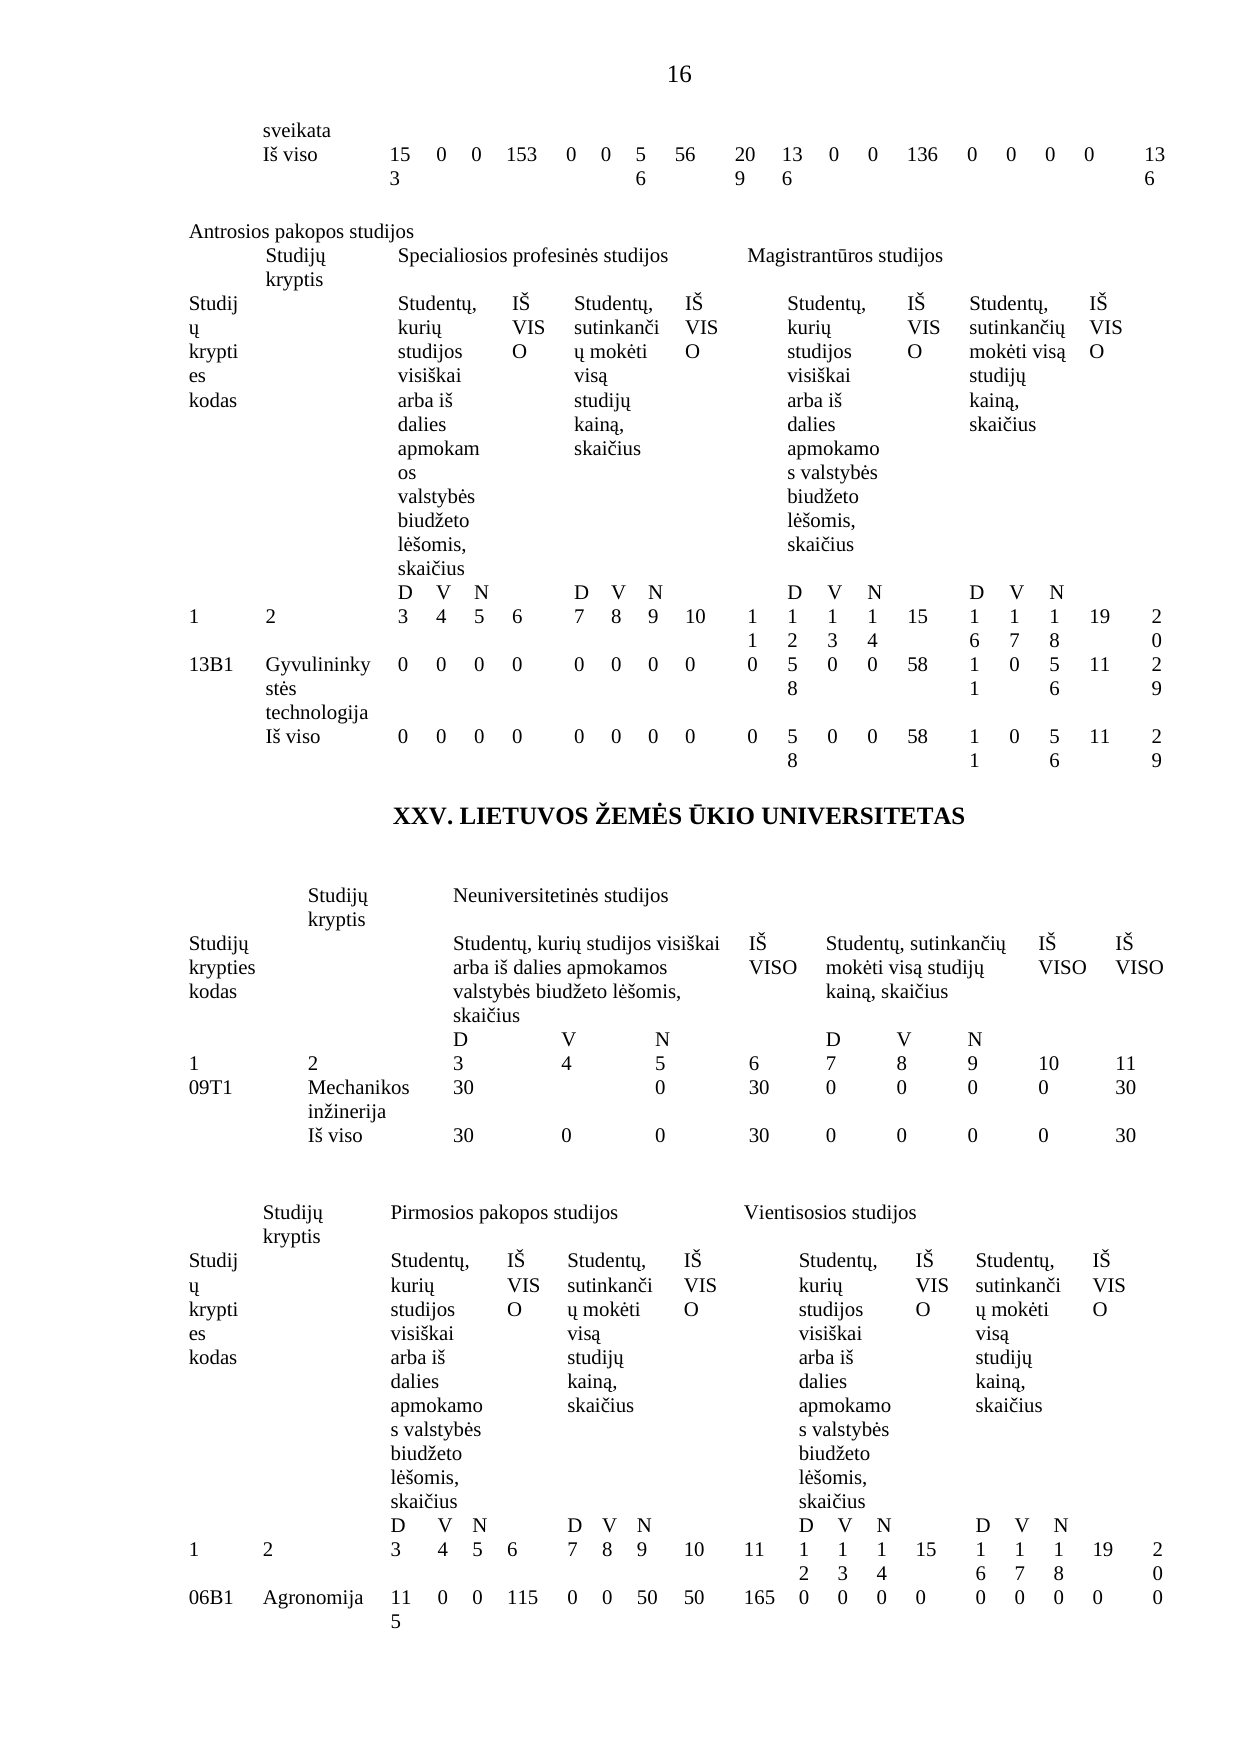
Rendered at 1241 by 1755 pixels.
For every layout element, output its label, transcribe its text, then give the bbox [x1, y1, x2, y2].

table_cell 153 [378, 142, 425, 190]
table_cell [1034, 118, 1073, 142]
table_cell 56 [663, 142, 723, 190]
table_cell 11 [733, 1537, 787, 1585]
table_cell 5 [461, 1537, 496, 1585]
table_cell V [600, 580, 637, 604]
table_cell 6 [737, 1051, 814, 1075]
table_cell 16 [964, 1537, 1003, 1585]
table_cell [378, 118, 425, 142]
table_cell [1141, 1249, 1181, 1513]
table_cell 0 [674, 724, 736, 772]
table_cell 0 [814, 1075, 885, 1123]
table_cell 0 [501, 724, 563, 772]
table_cell Studentų, sutinkančių mokėti visą studijų kainą, skaičius [556, 1249, 672, 1513]
table_cell [254, 291, 386, 580]
table_cell [733, 1513, 787, 1537]
table_cell 115 [379, 1585, 426, 1633]
table_cell Studentų, kurių studijos visiškai arba iš dalies apmokamos valstybės biudžeto lėšomis, skaičius [787, 1249, 904, 1513]
table_cell 30 [442, 1075, 550, 1123]
table_cell 17 [1003, 1537, 1042, 1585]
table_header [177, 859, 1181, 883]
table_cell [736, 291, 776, 580]
table_cell 0 [386, 652, 424, 724]
table_cell 13B1 [177, 652, 254, 724]
table_cell 0 [1027, 1075, 1104, 1123]
table_cell N [461, 1513, 496, 1537]
table_cell [1078, 243, 1140, 291]
table_cell 11 [1104, 1051, 1181, 1075]
table_cell 8 [591, 1537, 625, 1585]
table_cell 8 [885, 1051, 956, 1075]
table_cell [995, 118, 1034, 142]
table_cell 10 [1027, 1051, 1104, 1075]
table_cell 0 [814, 1124, 885, 1147]
table_cell 4 [426, 1537, 461, 1585]
table_cell 0 [563, 724, 599, 772]
table_cell 0 [555, 142, 589, 190]
table_cell [1140, 580, 1181, 604]
table_cell 11 [736, 604, 776, 652]
table_cell IŠ VISO [501, 291, 563, 580]
table_cell 0 [460, 142, 494, 190]
table_cell 11 [1078, 652, 1140, 724]
table_cell Studijų krypties kodas [177, 1249, 251, 1513]
table_cell 13 [816, 604, 856, 652]
table_cell 10 [674, 604, 736, 652]
table_cell 8 [600, 604, 637, 652]
table_cell 0 [816, 724, 856, 772]
table_cell 0 [956, 1075, 1027, 1123]
table_cell 3 [386, 604, 424, 652]
table_cell Studentų, kurių studijos visiškai arba iš dalies apmokamos valstybės biudžeto lėšomis, skaičius [379, 1249, 496, 1513]
table_cell 18 [1038, 604, 1078, 652]
table_cell 0 [956, 142, 994, 190]
table_cell 0 [463, 652, 501, 724]
table_cell 153 [495, 142, 554, 190]
table_cell [555, 118, 589, 142]
table_cell 19 [1081, 1537, 1141, 1585]
table_cell 0 [826, 1585, 865, 1633]
table_cell 0 [386, 724, 424, 772]
table_cell [1027, 1027, 1104, 1051]
table_cell Agronomija [251, 1585, 379, 1633]
table_cell 7 [556, 1537, 591, 1585]
table_header Antrosios pakopos studijos [177, 219, 1181, 243]
table_cell 0 [1034, 142, 1073, 190]
table_cell [251, 1513, 379, 1537]
table_cell 0 [637, 724, 673, 772]
table_cell V [550, 1027, 643, 1051]
table_cell IŠ VISO [1104, 931, 1181, 1027]
table_cell Specialiosios profesinės studijos [386, 243, 736, 291]
table_cell Studijų kryptis [296, 883, 442, 931]
table_cell V [1003, 1513, 1042, 1537]
table_cell IŠ VISO [1027, 931, 1104, 1027]
table_cell 11 [1078, 724, 1140, 772]
table_cell 13 [826, 1537, 865, 1585]
table_cell 9 [637, 604, 673, 652]
table_cell 9 [956, 1051, 1027, 1075]
table_cell Studentų, sutinkančių mokėti visą studijų kainą, skaičius [563, 291, 673, 580]
table_cell [177, 1200, 251, 1248]
table_cell [177, 1513, 251, 1537]
table_cell N [856, 580, 896, 604]
table_cell V [885, 1027, 956, 1051]
table_cell Magistrantūros studijos [736, 243, 1078, 291]
table_cell Studentų, sutinkančių mokėti visą studijų kainą, skaičius [814, 931, 1027, 1027]
table_cell [736, 580, 776, 604]
table_cell 136 [1133, 142, 1181, 190]
table_cell [254, 580, 386, 604]
table_cell 58 [776, 724, 816, 772]
table_cell IŠ VISO [904, 1249, 964, 1513]
table_cell Studijų kryptis [251, 1200, 379, 1248]
table_cell Studentų, sutinkančių mokėti visą studijų kainą, skaičius [958, 291, 1078, 580]
table_cell [896, 580, 958, 604]
table_cell Studijų krypties kodas [177, 291, 254, 580]
table_cell D [386, 580, 424, 604]
table_cell 2 [251, 1537, 379, 1585]
table_cell 0 [556, 1585, 591, 1633]
table_cell 0 [461, 1585, 496, 1633]
table_cell [1133, 118, 1181, 142]
table_cell 11 [958, 724, 998, 772]
table_cell 30 [442, 1124, 550, 1147]
table_cell 58 [896, 724, 958, 772]
table_cell 209 [723, 142, 770, 190]
table_cell 09T1 [177, 1075, 296, 1123]
table_cell 0 [885, 1075, 956, 1123]
table_cell 0 [956, 1124, 1027, 1147]
table_cell 0 [426, 1585, 461, 1633]
table_cell 6 [496, 1537, 556, 1585]
table_cell 11 [958, 652, 998, 724]
table_cell 0 [600, 652, 637, 724]
table_cell 0 [589, 142, 624, 190]
table_cell [737, 1027, 814, 1051]
table_cell 30 [737, 1124, 814, 1147]
table_cell Iš viso [296, 1124, 442, 1147]
table_cell D [814, 1027, 885, 1051]
table_cell D [556, 1513, 591, 1537]
table_cell Neuniversitetinės studijos [442, 883, 1181, 931]
table_cell 0 [501, 652, 563, 724]
table_cell 16 [958, 604, 998, 652]
table_cell 0 [998, 724, 1038, 772]
table_cell 115 [496, 1585, 556, 1633]
table_cell [550, 1075, 643, 1123]
table_cell Pirmosios pakopos studijos [379, 1200, 732, 1248]
table_cell 1 [177, 604, 254, 652]
table_cell [1140, 243, 1181, 291]
table_cell 2 [296, 1051, 442, 1075]
table_cell 0 [674, 652, 736, 724]
table_cell 7 [814, 1051, 885, 1075]
table_cell 58 [896, 652, 958, 724]
table_cell 0 [736, 652, 776, 724]
table_cell 165 [733, 1585, 787, 1633]
table_cell N [644, 1027, 737, 1051]
table_cell [856, 118, 895, 142]
table_cell 29 [1140, 652, 1181, 724]
table_cell 0 [787, 1585, 826, 1633]
table_cell [296, 1027, 442, 1051]
table_cell V [826, 1513, 865, 1537]
table_cell 12 [787, 1537, 826, 1585]
table_cell 0 [425, 142, 460, 190]
table_cell 3 [442, 1051, 550, 1075]
table_cell Mechanikos inžinerija [296, 1075, 442, 1123]
table_cell D [958, 580, 998, 604]
table_cell D [379, 1513, 426, 1537]
table_cell 5 [644, 1051, 737, 1075]
table_cell 58 [776, 652, 816, 724]
table_cell [1141, 1200, 1181, 1248]
table_cell 30 [1104, 1124, 1181, 1147]
table_cell 06B1 [177, 1585, 251, 1633]
table_cell Vientisosios studijos [733, 1200, 1081, 1248]
table_cell [1141, 1513, 1181, 1537]
table_cell 1 [177, 1537, 251, 1585]
table_cell [425, 118, 460, 142]
table_cell V [426, 1513, 461, 1537]
table_cell D [442, 1027, 550, 1051]
table_cell [733, 1249, 787, 1513]
table_cell 6 [501, 604, 563, 652]
table_cell N [625, 1513, 672, 1537]
table_cell IŠ VISO [674, 291, 736, 580]
table_cell D [776, 580, 816, 604]
table_cell 136 [770, 142, 817, 190]
table_cell [1140, 291, 1181, 580]
table_cell N [956, 1027, 1027, 1051]
table_cell [663, 118, 723, 142]
table_cell [1073, 118, 1133, 142]
table_cell [674, 580, 736, 604]
table_cell Studijų krypties kodas [177, 931, 296, 1027]
table_cell 136 [895, 142, 956, 190]
table_cell 2 [254, 604, 386, 652]
table_cell 0 [964, 1585, 1003, 1633]
table_cell [624, 118, 663, 142]
table_cell [251, 1249, 379, 1513]
table_cell 0 [1003, 1585, 1042, 1633]
table_cell 4 [425, 604, 463, 652]
text XXV. LIETUVOS ŽEMĖS ŪKIO UNIVERSITETAS [177, 801, 1181, 830]
table_cell [177, 118, 251, 142]
table_cell [904, 1513, 964, 1537]
table_cell N [865, 1513, 904, 1537]
table_cell 0 [1073, 142, 1133, 190]
table_cell 0 [1042, 1585, 1081, 1633]
table_cell [770, 118, 817, 142]
table_cell 14 [865, 1537, 904, 1585]
table_cell sveikata [251, 118, 378, 142]
table_cell [1081, 1200, 1141, 1248]
table_cell [177, 142, 251, 190]
table_cell 9 [625, 1537, 672, 1585]
table_cell V [998, 580, 1038, 604]
table_cell [296, 931, 442, 1027]
table_cell 0 [637, 652, 673, 724]
table_cell 56 [1038, 724, 1078, 772]
table_cell 56 [624, 142, 663, 190]
table_cell V [425, 580, 463, 604]
table_cell [177, 1124, 296, 1147]
table_cell 0 [1081, 1585, 1141, 1633]
table_cell IŠ VISO [672, 1249, 732, 1513]
table_cell [495, 118, 554, 142]
table_cell [496, 1513, 556, 1537]
table_cell V [591, 1513, 625, 1537]
table_cell 0 [563, 652, 599, 724]
table_cell Studentų, sutinkančių mokėti visą studijų kainą, skaičius [964, 1249, 1081, 1513]
table_cell IŠ VISO [896, 291, 958, 580]
table_cell 0 [904, 1585, 964, 1633]
table_cell [460, 118, 494, 142]
table_cell 0 [865, 1585, 904, 1633]
table_cell [177, 883, 296, 931]
table_cell 0 [591, 1585, 625, 1633]
table_cell 1 [177, 1051, 296, 1075]
table_cell IŠ VISO [737, 931, 814, 1027]
table_cell 30 [1104, 1075, 1181, 1123]
table_cell N [463, 580, 501, 604]
table_cell [723, 118, 770, 142]
table_cell D [563, 580, 599, 604]
table_cell 0 [425, 724, 463, 772]
table_cell [501, 580, 563, 604]
table_cell 20 [1141, 1537, 1181, 1585]
table_cell 18 [1042, 1537, 1081, 1585]
table_cell 12 [776, 604, 816, 652]
table_cell 29 [1140, 724, 1181, 772]
table_cell [1081, 1513, 1141, 1537]
table_cell Studentų, kurių studijos visiškai arba iš dalies apmokamos valstybės biudžeto lėšomis, skaičius [386, 291, 501, 580]
table_cell IŠ VISO [1081, 1249, 1141, 1513]
table_cell 0 [856, 724, 896, 772]
table_cell [895, 118, 956, 142]
table_header [177, 1176, 1181, 1200]
table_cell V [816, 580, 856, 604]
table_cell 0 [856, 652, 896, 724]
table_cell [817, 118, 856, 142]
table_cell 30 [737, 1075, 814, 1123]
table_cell Iš viso [254, 724, 386, 772]
table_cell 0 [463, 724, 501, 772]
table_cell 0 [736, 724, 776, 772]
table_cell [177, 1027, 296, 1051]
table_cell [1078, 580, 1140, 604]
table_cell [177, 580, 254, 604]
table_cell 15 [904, 1537, 964, 1585]
table_cell Studijų kryptis [254, 243, 386, 291]
table_cell Studentų, kurių studijos visiškai arba iš dalies apmokamos valstybės biudžeto lėšomis, skaičius [442, 931, 737, 1027]
table_cell [1104, 1027, 1181, 1051]
table_cell Studentų, kurių studijos visiškai arba iš dalies apmokamos valstybės biudžeto lėšomis, skaičius [776, 291, 896, 580]
table_cell 15 [896, 604, 958, 652]
table_cell 50 [672, 1585, 732, 1633]
table_cell 0 [644, 1124, 737, 1147]
table_cell 19 [1078, 604, 1140, 652]
table_cell 0 [856, 142, 895, 190]
table_cell Iš viso [251, 142, 378, 190]
table_cell 56 [1038, 652, 1078, 724]
table_cell 0 [1027, 1124, 1104, 1147]
table_cell [672, 1513, 732, 1537]
table_cell Gyvulininkystės technologija [254, 652, 386, 724]
table_cell 7 [563, 604, 599, 652]
table_cell 0 [644, 1075, 737, 1123]
table_cell [177, 243, 254, 291]
table_cell 17 [998, 604, 1038, 652]
table_cell D [964, 1513, 1003, 1537]
table_cell 14 [856, 604, 896, 652]
table_cell N [1042, 1513, 1081, 1537]
table_cell [956, 118, 994, 142]
table_cell D [787, 1513, 826, 1537]
table_cell 4 [550, 1051, 643, 1075]
table_cell 3 [379, 1537, 426, 1585]
table_cell 0 [998, 652, 1038, 724]
table_cell 20 [1140, 604, 1181, 652]
table_cell 0 [995, 142, 1034, 190]
table_cell [177, 724, 254, 772]
table_cell 0 [425, 652, 463, 724]
table_cell IŠ VISO [496, 1249, 556, 1513]
table_cell 0 [817, 142, 856, 190]
table_cell 0 [550, 1124, 643, 1147]
table_cell 5 [463, 604, 501, 652]
table_cell 0 [600, 724, 637, 772]
table_cell 0 [885, 1124, 956, 1147]
table_cell 10 [672, 1537, 732, 1585]
table_cell N [637, 580, 673, 604]
table_cell IŠ VISO [1078, 291, 1140, 580]
table_cell [589, 118, 624, 142]
table_cell N [1038, 580, 1078, 604]
table_cell 0 [816, 652, 856, 724]
table_cell 0 [1141, 1585, 1181, 1633]
table_cell 50 [625, 1585, 672, 1633]
